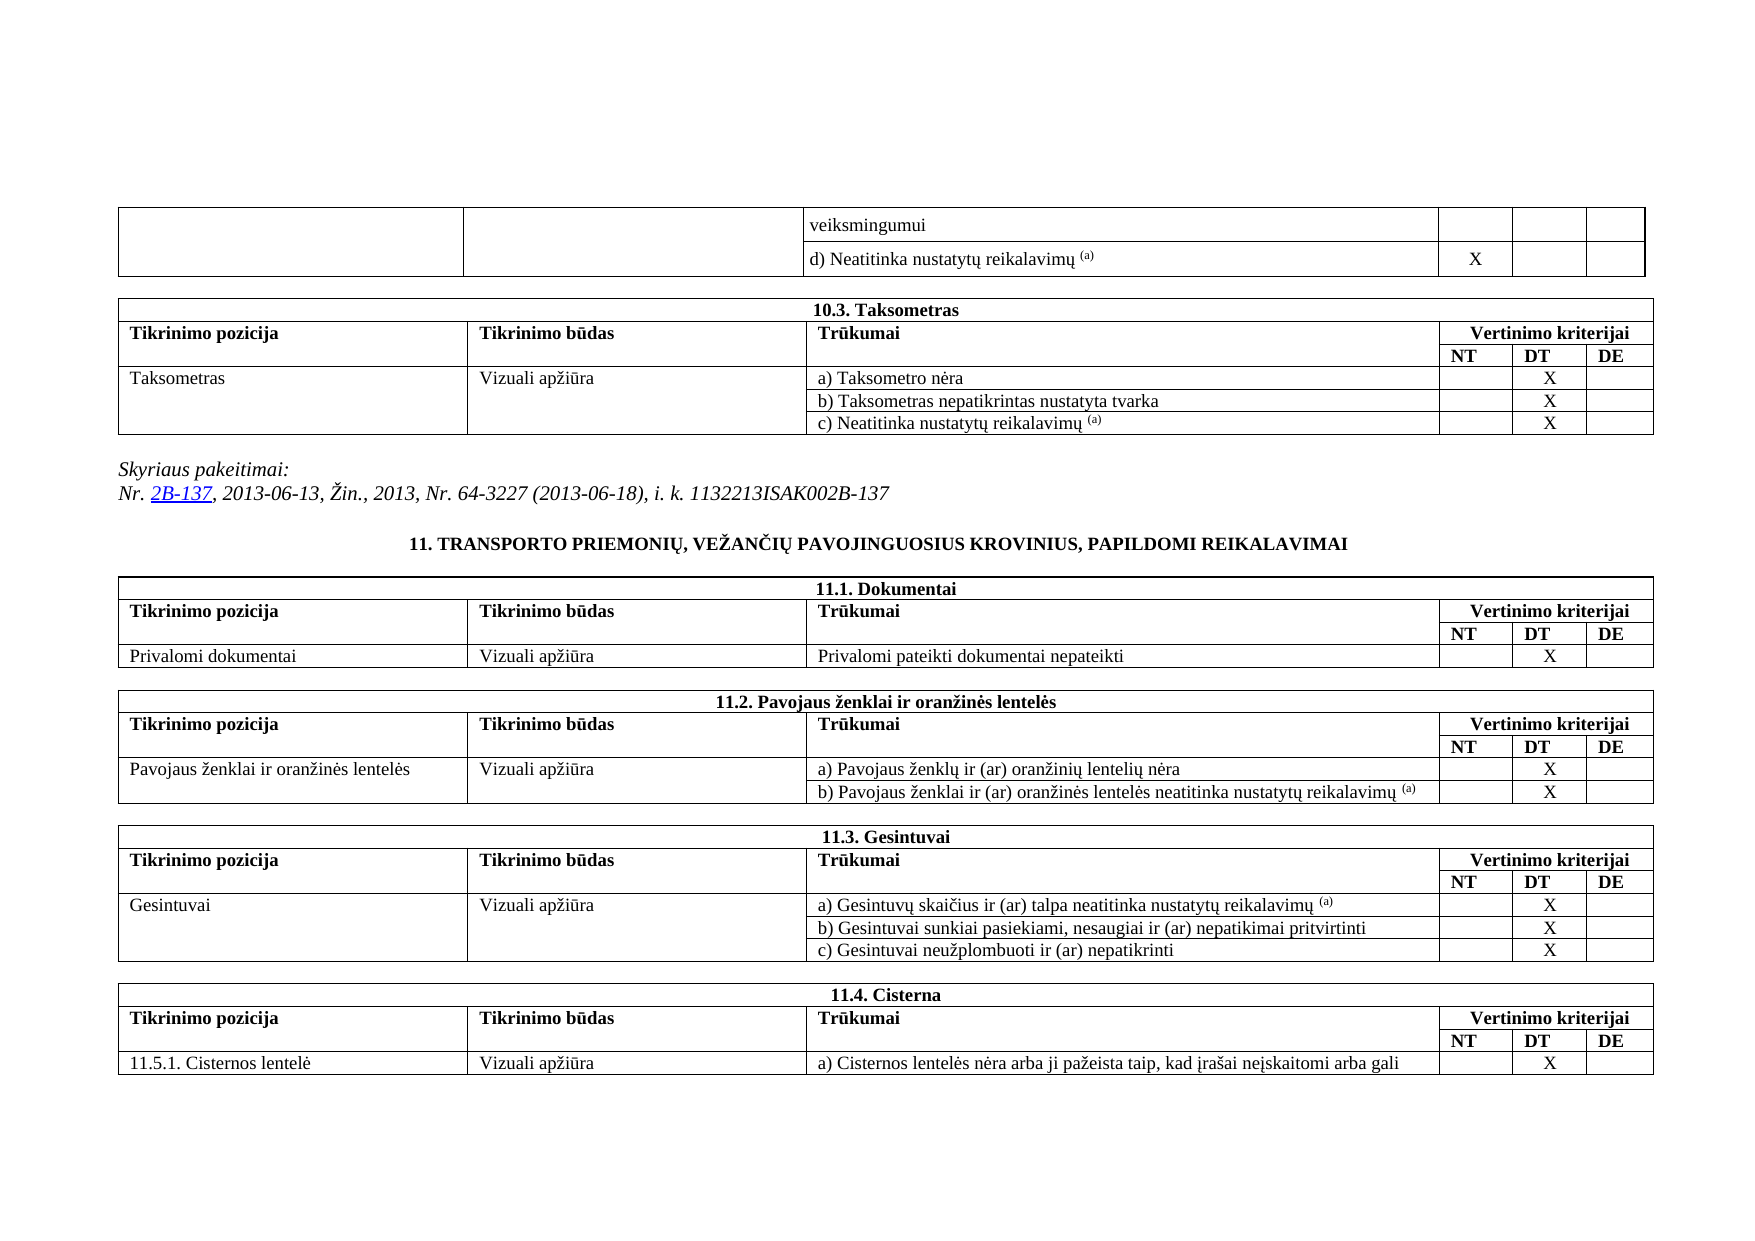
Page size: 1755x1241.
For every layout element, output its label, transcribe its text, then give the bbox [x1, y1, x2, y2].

table_cell X [1513, 939, 1586, 961]
table_cell [1440, 645, 1512, 667]
table_header 11.3. Gesintuvai [119, 826, 1653, 848]
table_cell X [1513, 367, 1586, 389]
table_cell Tikrinimo pozicija [119, 713, 467, 757]
table_cell [1587, 390, 1653, 411]
table_cell Tikrinimo pozicija [119, 1007, 467, 1051]
table_cell [1587, 367, 1653, 389]
table_cell Trūkumai [807, 322, 1439, 366]
table_header 10.3. Taksometras [119, 299, 1653, 321]
text 11. TRANSPORTO PRIEMONIŲ, VEŽANČIŲ PAVOJINGUOSIUS KROVINIUS, PAPILDOMI REIKALAVIMAI [118, 533, 1639, 555]
table_cell Tikrinimo pozicija [119, 600, 467, 644]
table_header 11.2. Pavojaus ženklai ir oranžinės lentelės [119, 691, 1653, 712]
table_cell [1440, 939, 1512, 961]
table_cell Vertinimo kriterijai [1440, 849, 1653, 870]
table_cell DE [1587, 345, 1653, 366]
table_cell DE [1587, 623, 1653, 644]
table_header 11.1. Dokumentai [119, 578, 1653, 599]
table_cell Vizuali apžiūra [468, 758, 806, 802]
table_cell NT [1440, 1030, 1512, 1051]
table_cell DE [1587, 736, 1653, 757]
table_cell Trūkumai [807, 600, 1439, 644]
table_cell Trūkumai [807, 713, 1439, 757]
table_cell NT [1440, 623, 1512, 644]
table_cell NT [1440, 345, 1512, 366]
table_cell Trūkumai [807, 1007, 1439, 1051]
table_cell DT [1513, 623, 1586, 644]
table_cell [1440, 917, 1512, 938]
text Nr. 2B-137, 2013-06-13, Žin., 2013, Nr. 64-3227 (2013-06-18), i. k. 1132213ISAK002B-137 [118, 481, 1636, 504]
table_cell [1587, 1052, 1653, 1074]
table_cell DT [1513, 345, 1586, 366]
table_cell Tikrinimo būdas [468, 322, 806, 366]
table_cell NT [1440, 871, 1512, 893]
table_cell Tikrinimo būdas [468, 849, 806, 893]
table_cell Vizuali apžiūra [468, 645, 806, 667]
table_cell X [1513, 758, 1586, 780]
table_cell [1587, 894, 1653, 916]
table_cell X [1513, 894, 1586, 916]
table_cell X [1513, 1052, 1586, 1074]
table_cell [1587, 758, 1653, 780]
table_cell X [1513, 412, 1586, 434]
table_cell X [1513, 390, 1586, 411]
table_cell Tikrinimo būdas [468, 713, 806, 757]
table_cell [119, 208, 463, 276]
table_cell [464, 208, 803, 276]
table_cell Tikrinimo būdas [468, 1007, 806, 1051]
table_header 11.4. Cisterna [119, 984, 1653, 1006]
table_cell c) Gesintuvai neužplombuoti ir (ar) nepatikrinti [807, 939, 1439, 961]
table_cell [1587, 917, 1653, 938]
table_cell Vizuali apžiūra [468, 367, 806, 434]
table_cell 11.5.1. Cisternos lentelė [119, 1052, 467, 1074]
table_cell b) Gesintuvai sunkiai pasiekiami, nesaugiai ir (ar) nepatikimai pritvirtinti [807, 917, 1439, 938]
table_cell Vizuali apžiūra [468, 894, 806, 961]
table_cell a) Gesintuvų skaičius ir (ar) talpa neatitinka nustatytų reikalavimų (a) [807, 894, 1439, 916]
table_cell [1440, 1052, 1512, 1074]
table_cell DE [1587, 1030, 1653, 1051]
table_cell DT [1513, 736, 1586, 757]
table_cell Privalomi dokumentai [119, 645, 467, 667]
table_cell [1440, 390, 1512, 411]
table_cell Tikrinimo pozicija [119, 322, 467, 366]
table_cell c) Neatitinka nustatytų reikalavimų (a) [807, 412, 1439, 434]
table_cell [1587, 781, 1653, 802]
table_cell Tikrinimo būdas [468, 600, 806, 644]
table_cell b) Pavojaus ženklai ir (ar) oranžinės lentelės neatitinka nustatytų reikalavimų (a) [807, 781, 1439, 802]
table_cell Vizuali apžiūra [468, 1052, 806, 1074]
table_cell a) Cisternos lentelės nėra arba ji pažeista taip, kad įrašai neįskaitomi arba gali [807, 1052, 1439, 1074]
table_cell [1440, 367, 1512, 389]
table_cell [1587, 939, 1653, 961]
table_cell X [1513, 645, 1586, 667]
table_cell X [1439, 242, 1512, 276]
table_cell b) Taksometras nepatikrintas nustatyta tvarka [807, 390, 1439, 411]
table_cell Vertinimo kriterijai [1440, 713, 1653, 735]
table_cell a) Pavojaus ženklų ir (ar) oranžinių lentelių nėra [807, 758, 1439, 780]
table_cell DT [1513, 871, 1586, 893]
table_cell X [1513, 781, 1586, 802]
table_cell veiksmingumui [804, 208, 1438, 241]
table_cell [1440, 781, 1512, 802]
table_cell DT [1513, 1030, 1586, 1051]
table_cell Gesintuvai [119, 894, 467, 961]
table_cell Vertinimo kriterijai [1440, 322, 1653, 343]
text Skyriaus pakeitimai: [118, 456, 1636, 481]
table_cell d) Neatitinka nustatytų reikalavimų (a) [804, 242, 1438, 276]
table_cell Privalomi pateikti dokumentai nepateikti [807, 645, 1439, 667]
table_cell [1587, 208, 1644, 241]
table_cell a) Taksometro nėra [807, 367, 1439, 389]
table_cell Tikrinimo pozicija [119, 849, 467, 893]
table_cell DE [1587, 871, 1653, 893]
table_cell Taksometras [119, 367, 467, 434]
table_cell Pavojaus ženklai ir oranžinės lentelės [119, 758, 467, 802]
table_cell [1587, 242, 1644, 276]
table_cell Vertinimo kriterijai [1440, 600, 1653, 622]
table_cell [1440, 412, 1512, 434]
table_cell X [1513, 917, 1586, 938]
table_cell [1440, 758, 1512, 780]
table_cell Trūkumai [807, 849, 1439, 893]
table_cell [1587, 645, 1653, 667]
table_cell Vertinimo kriterijai [1440, 1007, 1653, 1028]
table_cell [1440, 894, 1512, 916]
table_cell [1513, 208, 1586, 241]
table_cell [1587, 412, 1653, 434]
table_cell NT [1440, 736, 1512, 757]
table_cell [1439, 208, 1512, 241]
table_cell [1513, 242, 1586, 276]
